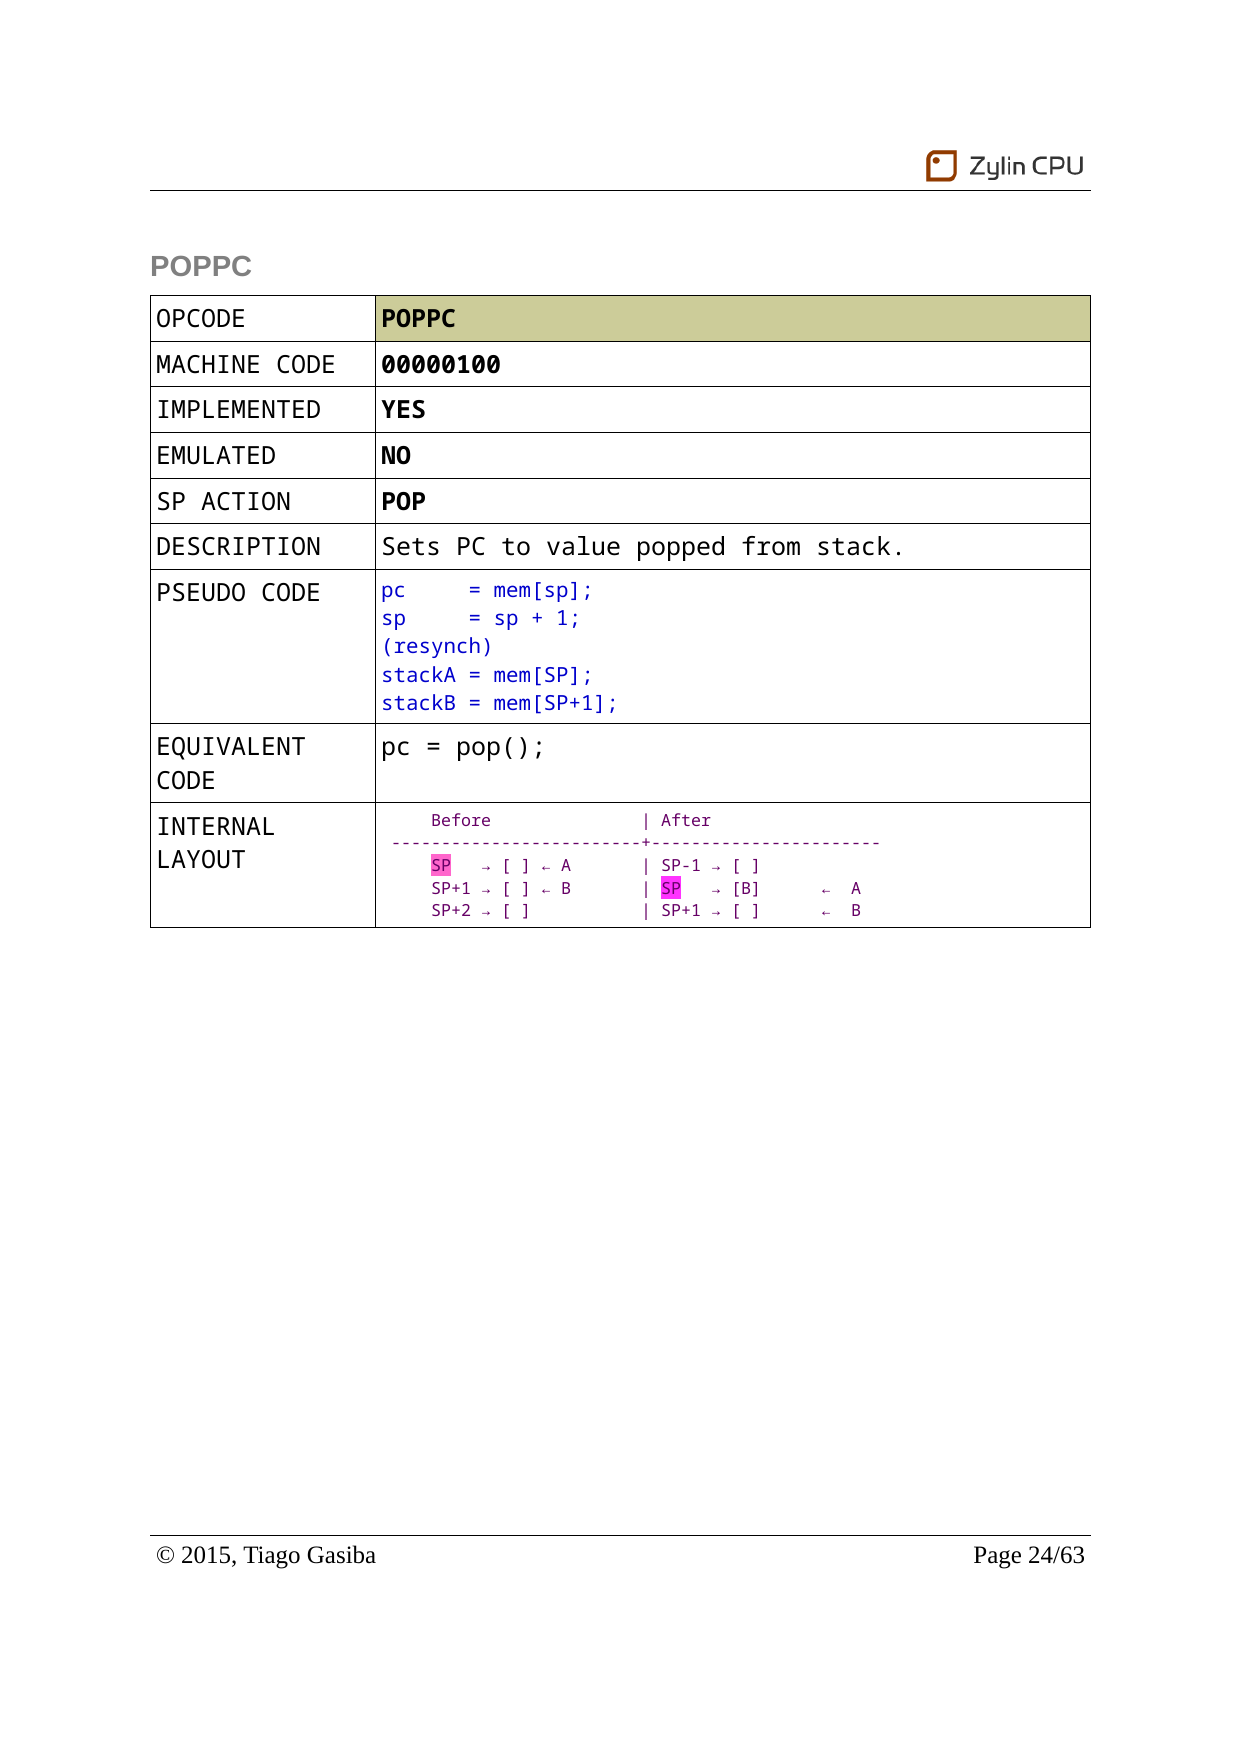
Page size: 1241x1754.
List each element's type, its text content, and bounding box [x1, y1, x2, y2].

table_cell MACHINE CODE [151, 342, 375, 386]
table_cell Sets PC to value popped from stack. [376, 524, 1090, 569]
table_cell POP [376, 479, 1090, 523]
picture [922, 148, 1151, 185]
table_header POPPC [376, 296, 1090, 341]
table_cell SP ACTION [151, 479, 375, 523]
table_cell IMPLEMENTED [151, 387, 375, 432]
table_cell EMULATED [151, 433, 375, 478]
table_cell pc = pop(); [376, 724, 1090, 802]
table_header OPCODE [151, 296, 375, 341]
table_cell NO [376, 433, 1090, 478]
table_cell 00000100 [376, 342, 1090, 386]
table_cell YES [376, 387, 1090, 432]
subtitle POPPC [150, 249, 1091, 283]
table_cell PSEUDO CODE [151, 570, 375, 723]
table_cell Before | After -------------------------+----------------------- SP → [ ] ← A | SP-1 → [ ] SP+1 → [ ] ← B | SP → [B] ← A SP+2 → [ ] | SP+1 → [ ] ← B [376, 803, 1090, 927]
table_cell pc = mem[sp]; sp = sp + 1; (resynch) stackA = mem[SP]; stackB = mem[SP+1]; [376, 570, 1090, 723]
table_cell INTERNAL LAYOUT [151, 803, 375, 927]
table_cell DESCRIPTION [151, 524, 375, 569]
table_cell EQUIVALENT CODE [151, 724, 375, 802]
